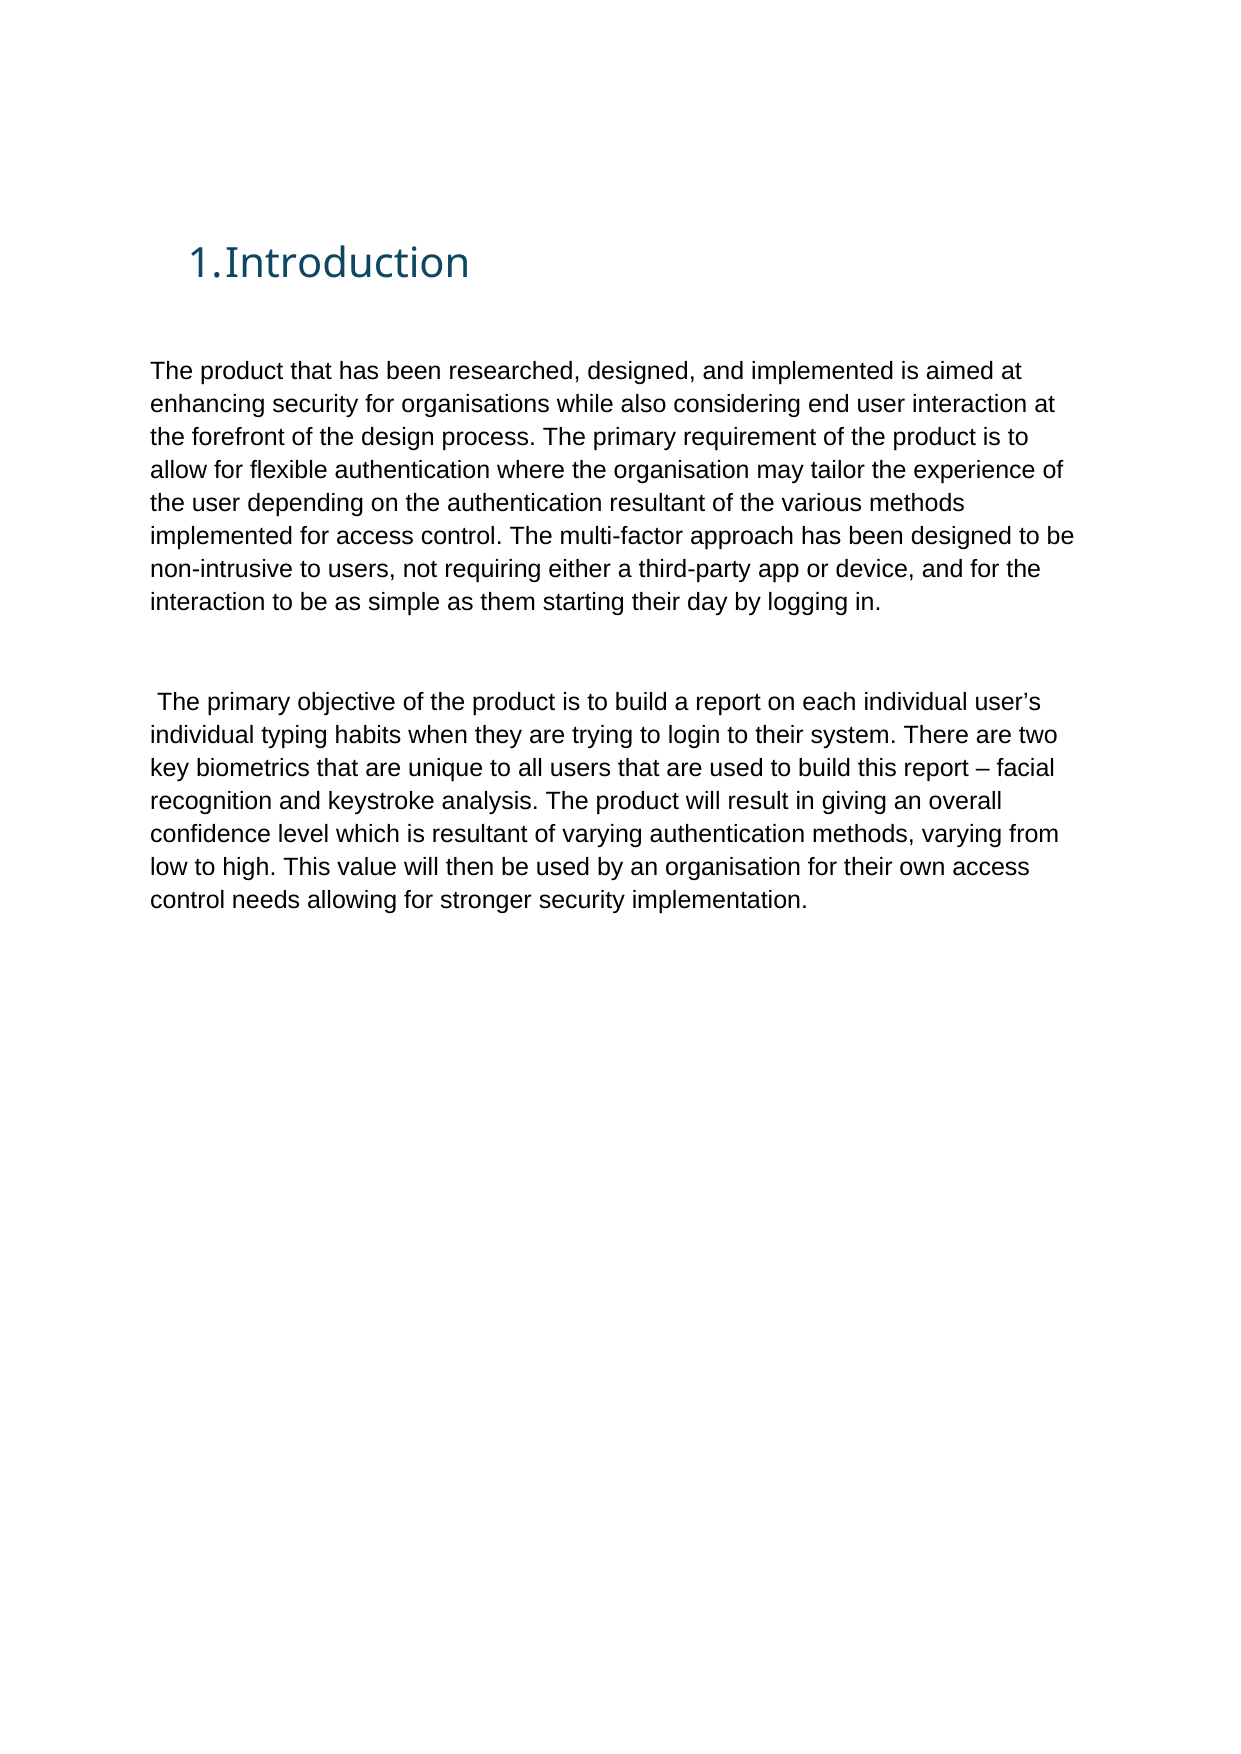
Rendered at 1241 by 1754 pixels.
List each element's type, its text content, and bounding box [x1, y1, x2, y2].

text The primary objective of the product is to build a report on each individual user’s individual typing habits when they are trying to login to their system. There are two key biometrics that are unique to all users that are used to build this report – facial recognition and keystroke analysis. The product will result in giving an overall confidence level which is resultant of varying authentication methods, varying from low to high. This value will then be used by an organisation for their own access control needs allowing for stronger security implementation. [150, 687, 1090, 913]
text The product that has been researched, designed, and implemented is aimed at enhancing security for organisations while also considering end user interaction at the forefront of the design process. The primary requirement of the product is to allow for flexible authentication where the organisation may tailor the experience of the user depending on the authentication resultant of the various methods implemented for access control. The multi-factor approach has been designed to be non-intrusive to users, not requiring either a third-party app or device, and for the interaction to be as simple as them starting their day by logging in. [150, 356, 1090, 616]
subtitle Introduction [187, 233, 1090, 290]
